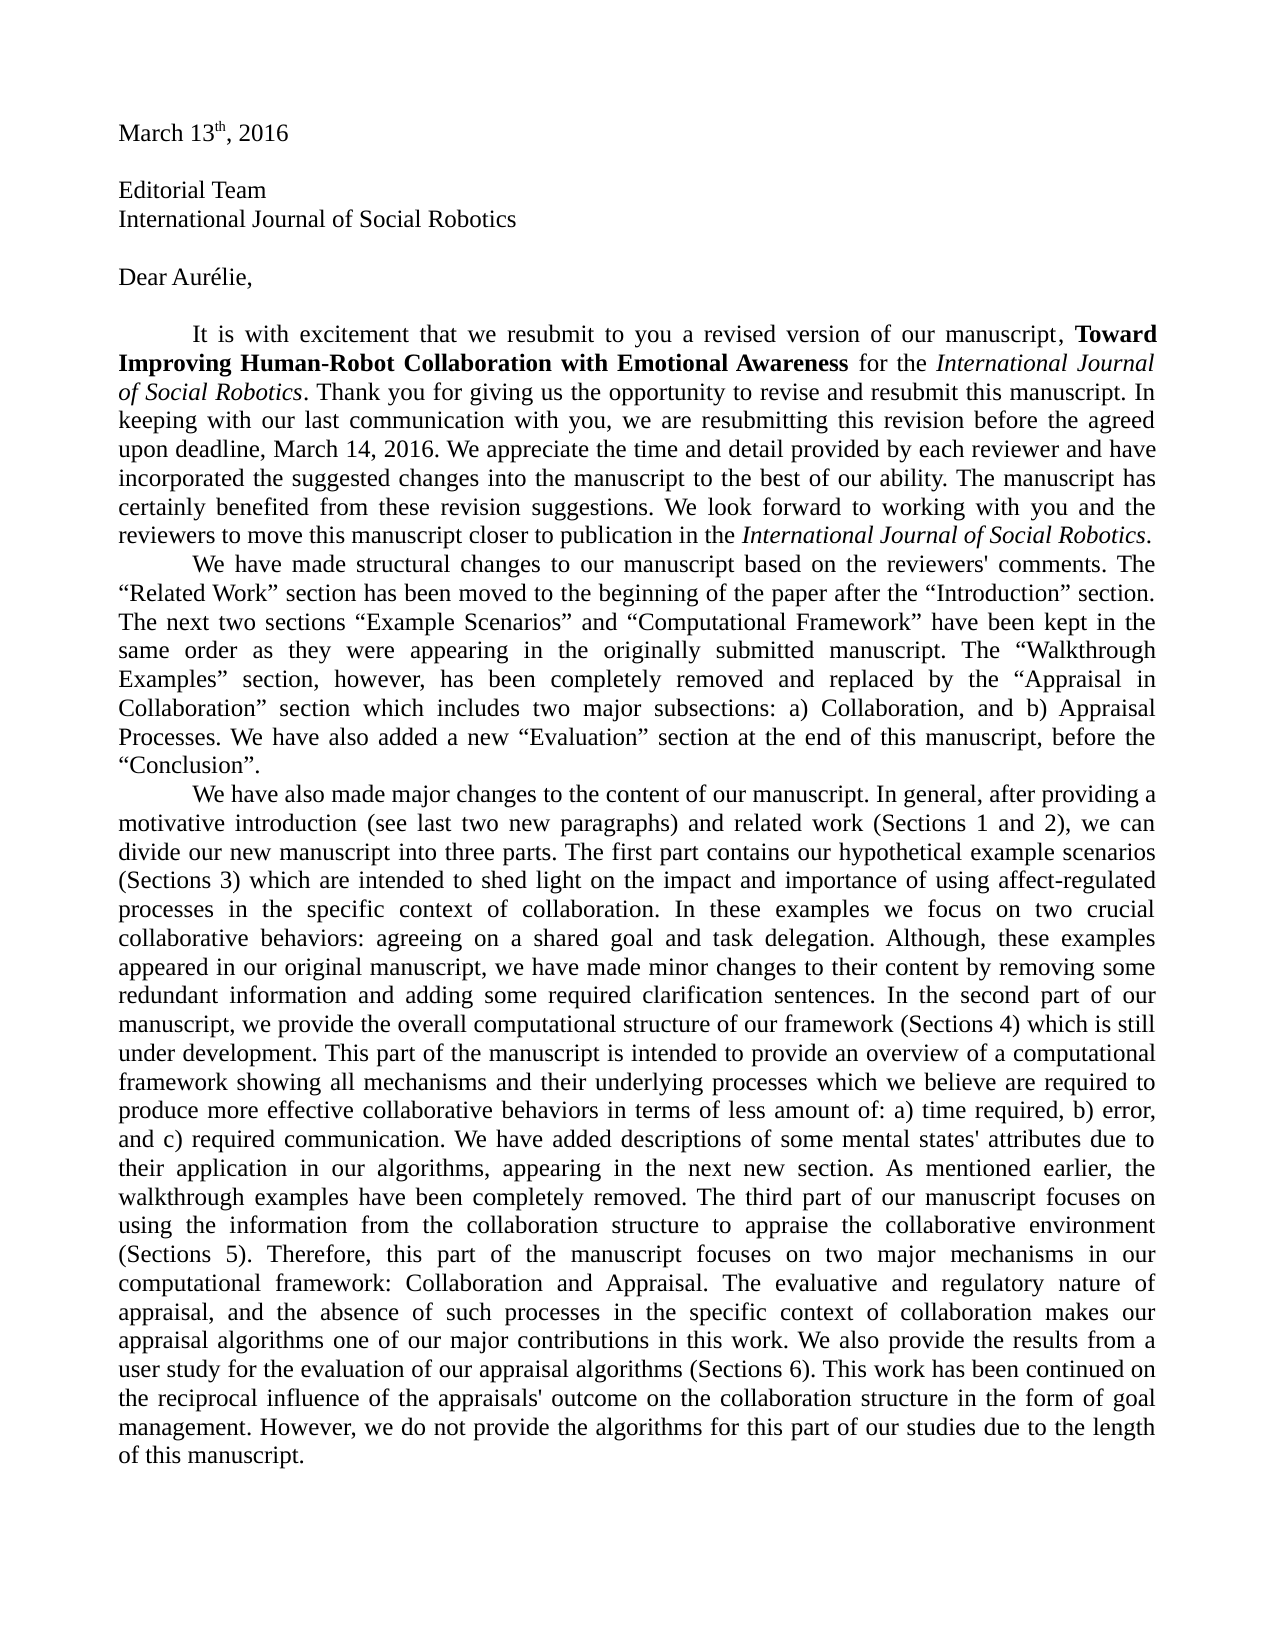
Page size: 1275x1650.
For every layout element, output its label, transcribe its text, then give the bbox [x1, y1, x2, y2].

text We have made structural changes to our manuscript based on the reviewers' comments. The “Related Work” section has been moved to the beginning of the paper after the “Introduction” section. The next two sections “Example Scenarios” and “Computational Framework” have been kept in the same order as they were appearing in the originally submitted manuscript. The “Walkthrough Examples” section, however, has been completely removed and replaced by the “Appraisal in Collaboration” section which includes two major subsections: a) Collaboration, and b) Appraisal Processes. We have also added a new “Evaluation” section at the end of this manuscript, before the “Conclusion”. [118, 549, 1157, 779]
text It is with excitement that we resubmit to you a revised version of our manuscript, Toward Improving Human-Robot Collaboration with Emotional Awareness for the International Journal of Social Robotics. Thank you for giving us the opportunity to revise and resubmit this manuscript. In keeping with our last communication with you, we are resubmitting this revision before the agreed upon deadline, March 14, 2016. We appreciate the time and detail provided by each reviewer and have incorporated the suggested changes into the manuscript to the best of our ability. The manuscript has certainly benefited from these revision suggestions. We look forward to working with you and the reviewers to move this manuscript closer to publication in the International Journal of Social Robotics. [118, 319, 1157, 549]
text We have also made major changes to the content of our manuscript. In general, after providing a motivative introduction (see last two new paragraphs) and related work (Sections 1 and 2), we can divide our new manuscript into three parts. The first part contains our hypothetical example scenarios (Sections 3) which are intended to shed light on the impact and importance of using affect-regulated processes in the specific context of collaboration. In these examples we focus on two crucial collaborative behaviors: agreeing on a shared goal and task delegation. Although, these examples appeared in our original manuscript, we have made minor changes to their content by removing some redundant information and adding some required clarification sentences. In the second part of our manuscript, we provide the overall computational structure of our framework (Sections 4) which is still under development. This part of the manuscript is intended to provide an overview of a computational framework showing all mechanisms and their underlying processes which we believe are required to produce more effective collaborative behaviors in terms of less amount of: a) time required, b) error, and c) required communication. We have added descriptions of some mental states' attributes due to their application in our algorithms, appearing in the next new section. As mentioned earlier, the walkthrough examples have been completely removed. The third part of our manuscript focuses on using the information from the collaboration structure to appraise the collaborative environment (Sections 5). Therefore, this part of the manuscript focuses on two major mechanisms in our computational framework: Collaboration and Appraisal. The evaluative and regulatory nature of appraisal, and the absence of such processes in the specific context of collaboration makes our appraisal algorithms one of our major contributions in this work. We also provide the results from a user study for the evaluation of our appraisal algorithms (Sections 6). This work has been continued on the reciprocal influence of the appraisals' outcome on the collaboration structure in the form of goal management. However, we do not provide the algorithms for this part of our studies due to the length of this manuscript. [118, 779, 1157, 1469]
text Dear Aurélie, [118, 262, 1157, 291]
text March 13th, 2016 [118, 118, 1157, 147]
text International Journal of Social Robotics [118, 204, 1157, 233]
text Editorial Team [118, 176, 1157, 204]
